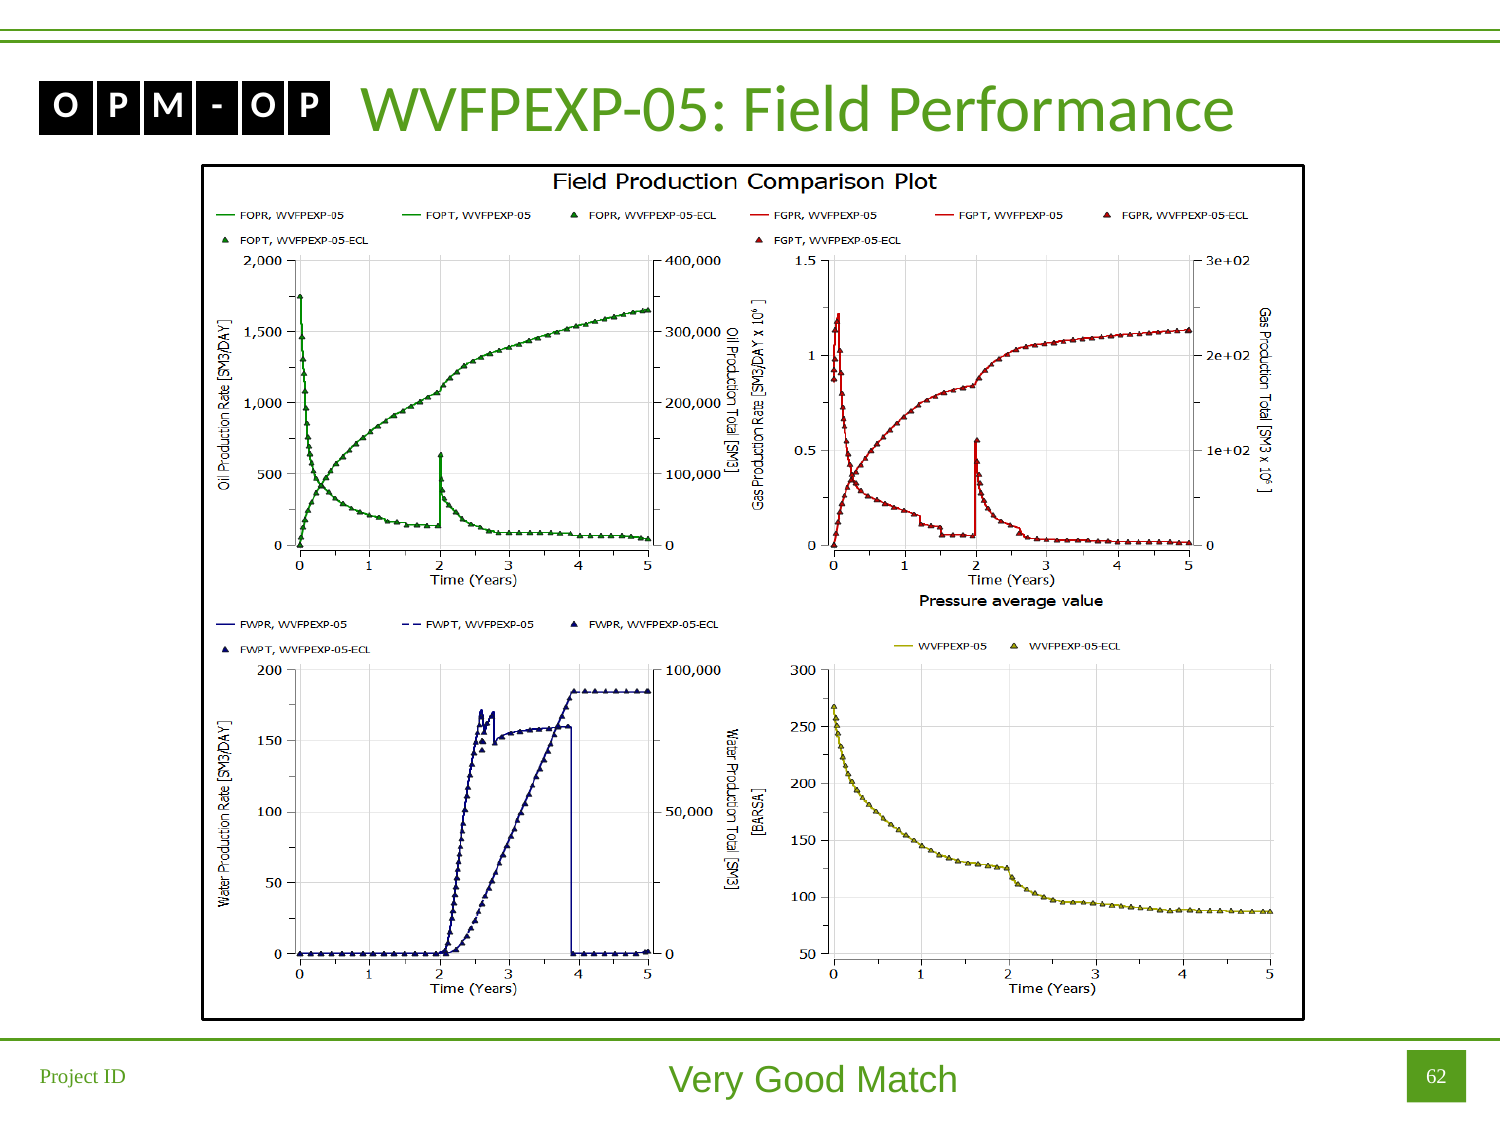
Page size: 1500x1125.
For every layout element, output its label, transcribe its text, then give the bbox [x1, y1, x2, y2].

text_box Very Good Match [268, 1051, 1359, 1109]
title WVFPEXP-05: Field Performance [360, 77, 1425, 153]
picture [204, 167, 1303, 1018]
